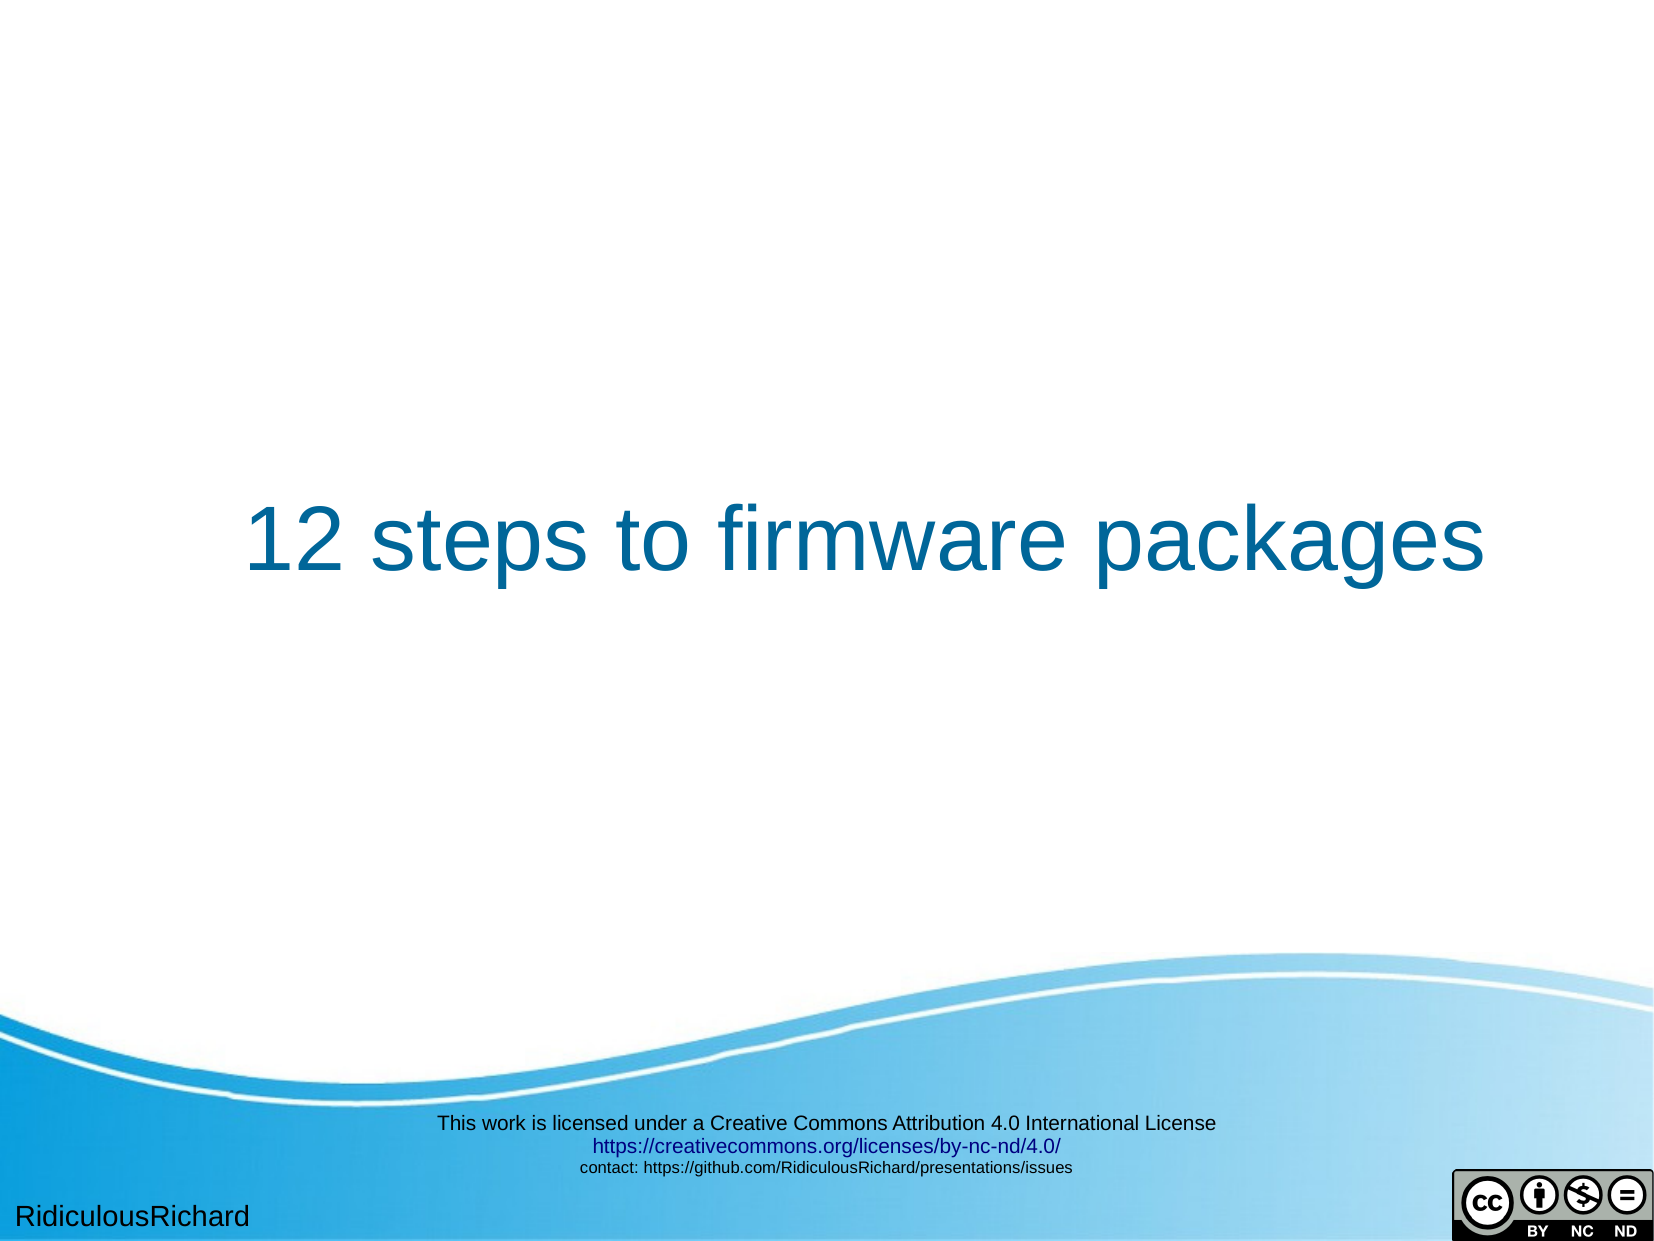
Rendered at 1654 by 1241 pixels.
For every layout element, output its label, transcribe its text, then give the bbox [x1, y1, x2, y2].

picture [85, 1053, 95, 1059]
title 12 steps to firmware packages [0, 384, 1489, 592]
picture [0, 952, 1654, 1241]
